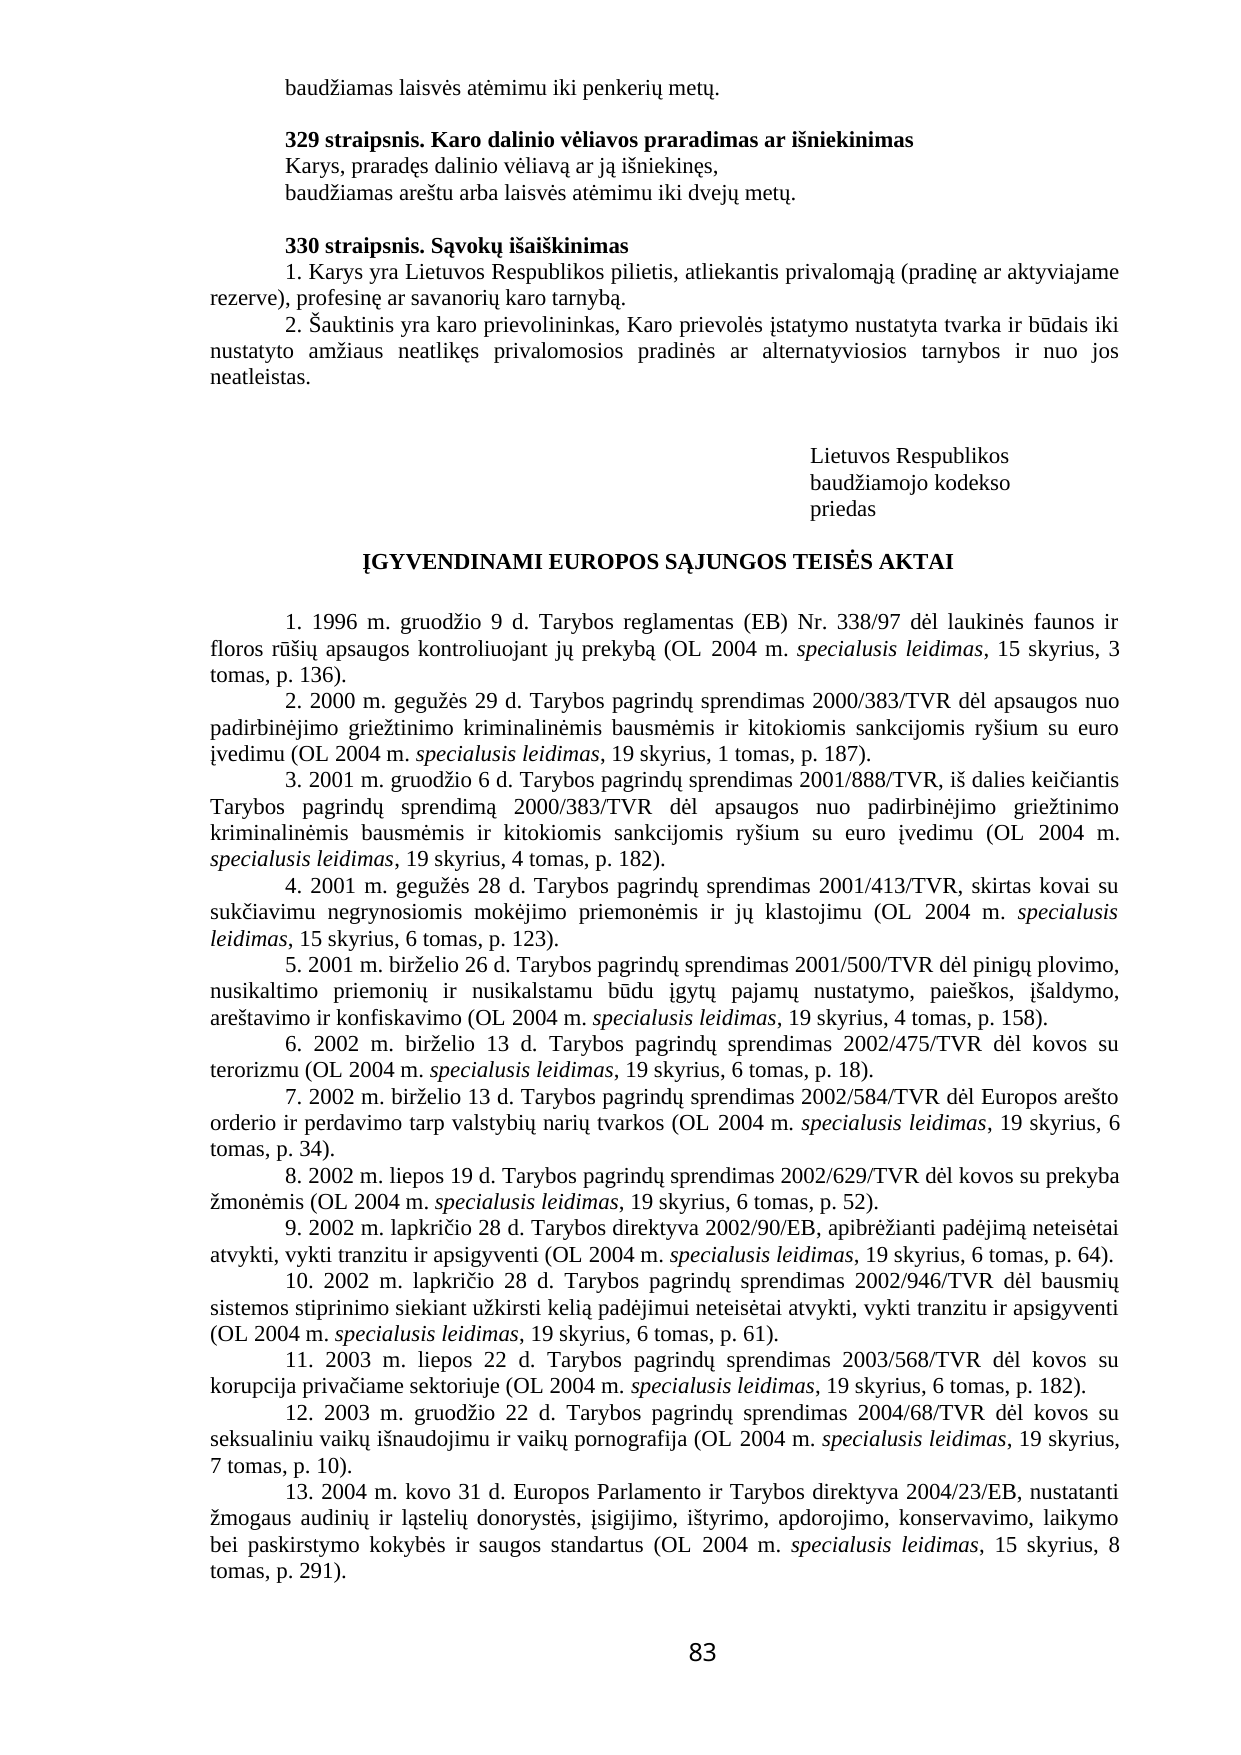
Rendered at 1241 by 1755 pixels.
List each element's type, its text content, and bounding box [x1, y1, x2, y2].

text 329 straipsnis. Karo dalinio vėliavos praradimas ar išniekinimas [210, 126, 1120, 153]
text 1. Karys yra Lietuvos Respublikos pilietis, atliekantis privalomąją (pradinę ar aktyviajame rezerve), profesinę ar savanorių karo tarnybą. [210, 258, 1120, 311]
text 11. 2003 m. liepos 22 d. Tarybos pagrindų sprendimas 2003/568/TVR dėl kovos su korupcija privačiame sektoriuje (OL 2004 m. specialusis leidimas, 19 skyrius, 6 tomas, p. 182). [210, 1346, 1120, 1399]
text 12. 2003 m. gruodžio 22 d. Tarybos pagrindų sprendimas 2004/68/TVR dėl kovos su seksualiniu vaikų išnaudojimu ir vaikų pornografija (OL 2004 m. specialusis leidimas, 19 skyrius, 7 tomas, p. 10). [210, 1399, 1120, 1478]
text 10. 2002 m. lapkričio 28 d. Tarybos pagrindų sprendimas 2002/946/TVR dėl bausmių sistemos stiprinimo siekiant užkirsti kelią padėjimui neteisėtai atvykti, vykti tranzitu ir apsigyventi (OL 2004 m. specialusis leidimas, 19 skyrius, 6 tomas, p. 61). [210, 1267, 1120, 1346]
text baudžiamas areštu arba laisvės atėmimu iki dvejų metų. [210, 179, 1120, 205]
text baudžiamas laisvės atėmimu iki penkerių metų. [210, 73, 1120, 100]
text baudžiamojo kodekso [210, 469, 1120, 495]
text Karys, praradęs dalinio vėliavą ar ją išniekinęs, [210, 153, 1120, 179]
text 8. 2002 m. liepos 19 d. Tarybos pagrindų sprendimas 2002/629/TVR dėl kovos su prekyba žmonėmis (OL 2004 m. specialusis leidimas, 19 skyrius, 6 tomas, p. 52). [210, 1162, 1120, 1214]
text 3. 2001 m. gruodžio 6 d. Tarybos pagrindų sprendimas 2001/888/TVR, iš dalies keičiantis Tarybos pagrindų sprendimą 2000/383/TVR dėl apsaugos nuo padirbinėjimo griežtinimo kriminalinėmis bausmėmis ir kitokiomis sankcijomis ryšium su euro įvedimu (OL 2004 m. specialusis leidimas, 19 skyrius, 4 tomas, p. 182). [210, 766, 1120, 872]
text 2. Šauktinis yra karo prievolininkas, Karo prievolės įstatymo nustatyta tvarka ir būdais iki nustatyto amžiaus neatlikęs privalomosios pradinės ar alternatyviosios tarnybos ir nuo jos neatleistas. [210, 311, 1120, 390]
text 9. 2002 m. lapkričio 28 d. Tarybos direktyva 2002/90/EB, apibrėžianti padėjimą neteisėtai atvykti, vykti tranzitu ir apsigyventi (OL 2004 m. specialusis leidimas, 19 skyrius, 6 tomas, p. 64). [210, 1214, 1120, 1267]
text Lietuvos Respublikos [210, 442, 1120, 469]
text 4. 2001 m. gegužės 28 d. Tarybos pagrindų sprendimas 2001/413/TVR, skirtas kovai su sukčiavimu negrynosiomis mokėjimo priemonėmis ir jų klastojimu (OL 2004 m. specialusis leidimas, 15 skyrius, 6 tomas, p. 123). [210, 872, 1120, 951]
text 6. 2002 m. birželio 13 d. Tarybos pagrindų sprendimas 2002/475/TVR dėl kovos su terorizmu (OL 2004 m. specialusis leidimas, 19 skyrius, 6 tomas, p. 18). [210, 1030, 1120, 1083]
text 2. 2000 m. gegužės 29 d. Tarybos pagrindų sprendimas 2000/383/TVR dėl apsaugos nuo padirbinėjimo griežtinimo kriminalinėmis bausmėmis ir kitokiomis sankcijomis ryšium su euro įvedimu (OL 2004 m. specialusis leidimas, 19 skyrius, 1 tomas, p. 187). [210, 687, 1120, 766]
text 7. 2002 m. birželio 13 d. Tarybos pagrindų sprendimas 2002/584/TVR dėl Europos arešto orderio ir perdavimo tarp valstybių narių tvarkos (OL 2004 m. specialusis leidimas, 19 skyrius, 6 tomas, p. 34). [210, 1083, 1120, 1162]
text 5. 2001 m. birželio 26 d. Tarybos pagrindų sprendimas 2001/500/TVR dėl pinigų plovimo, nusikaltimo priemonių ir nusikalstamu būdu įgytų pajamų nustatymo, paieškos, įšaldymo, areštavimo ir konfiskavimo (OL 2004 m. specialusis leidimas, 19 skyrius, 4 tomas, p. 158). [210, 951, 1120, 1030]
text 13. 2004 m. kovo 31 d. Europos Parlamento ir Tarybos direktyva 2004/23/EB, nustatanti žmogaus audinių ir ląstelių donorystės, įsigijimo, ištyrimo, apdorojimo, konservavimo, laikymo bei paskirstymo kokybės ir saugos standartus (OL 2004 m. specialusis leidimas, 15 skyrius, 8 tomas, p. 291). [210, 1478, 1120, 1583]
text 1. 1996 m. gruodžio 9 d. Tarybos reglamentas (EB) Nr. 338/97 dėl laukinės faunos ir floros rūšių apsaugos kontroliuojant jų prekybą (OL 2004 m. specialusis leidimas, 15 skyrius, 3 tomas, p. 136). [210, 608, 1120, 687]
text priedas [210, 495, 1120, 522]
subtitle ĮGYVENDINAMI EUROPOS SĄJUNGOS TEISĖS AKTAI [210, 548, 1106, 574]
text 330 straipsnis. Sąvokų išaiškinimas [210, 232, 1120, 258]
